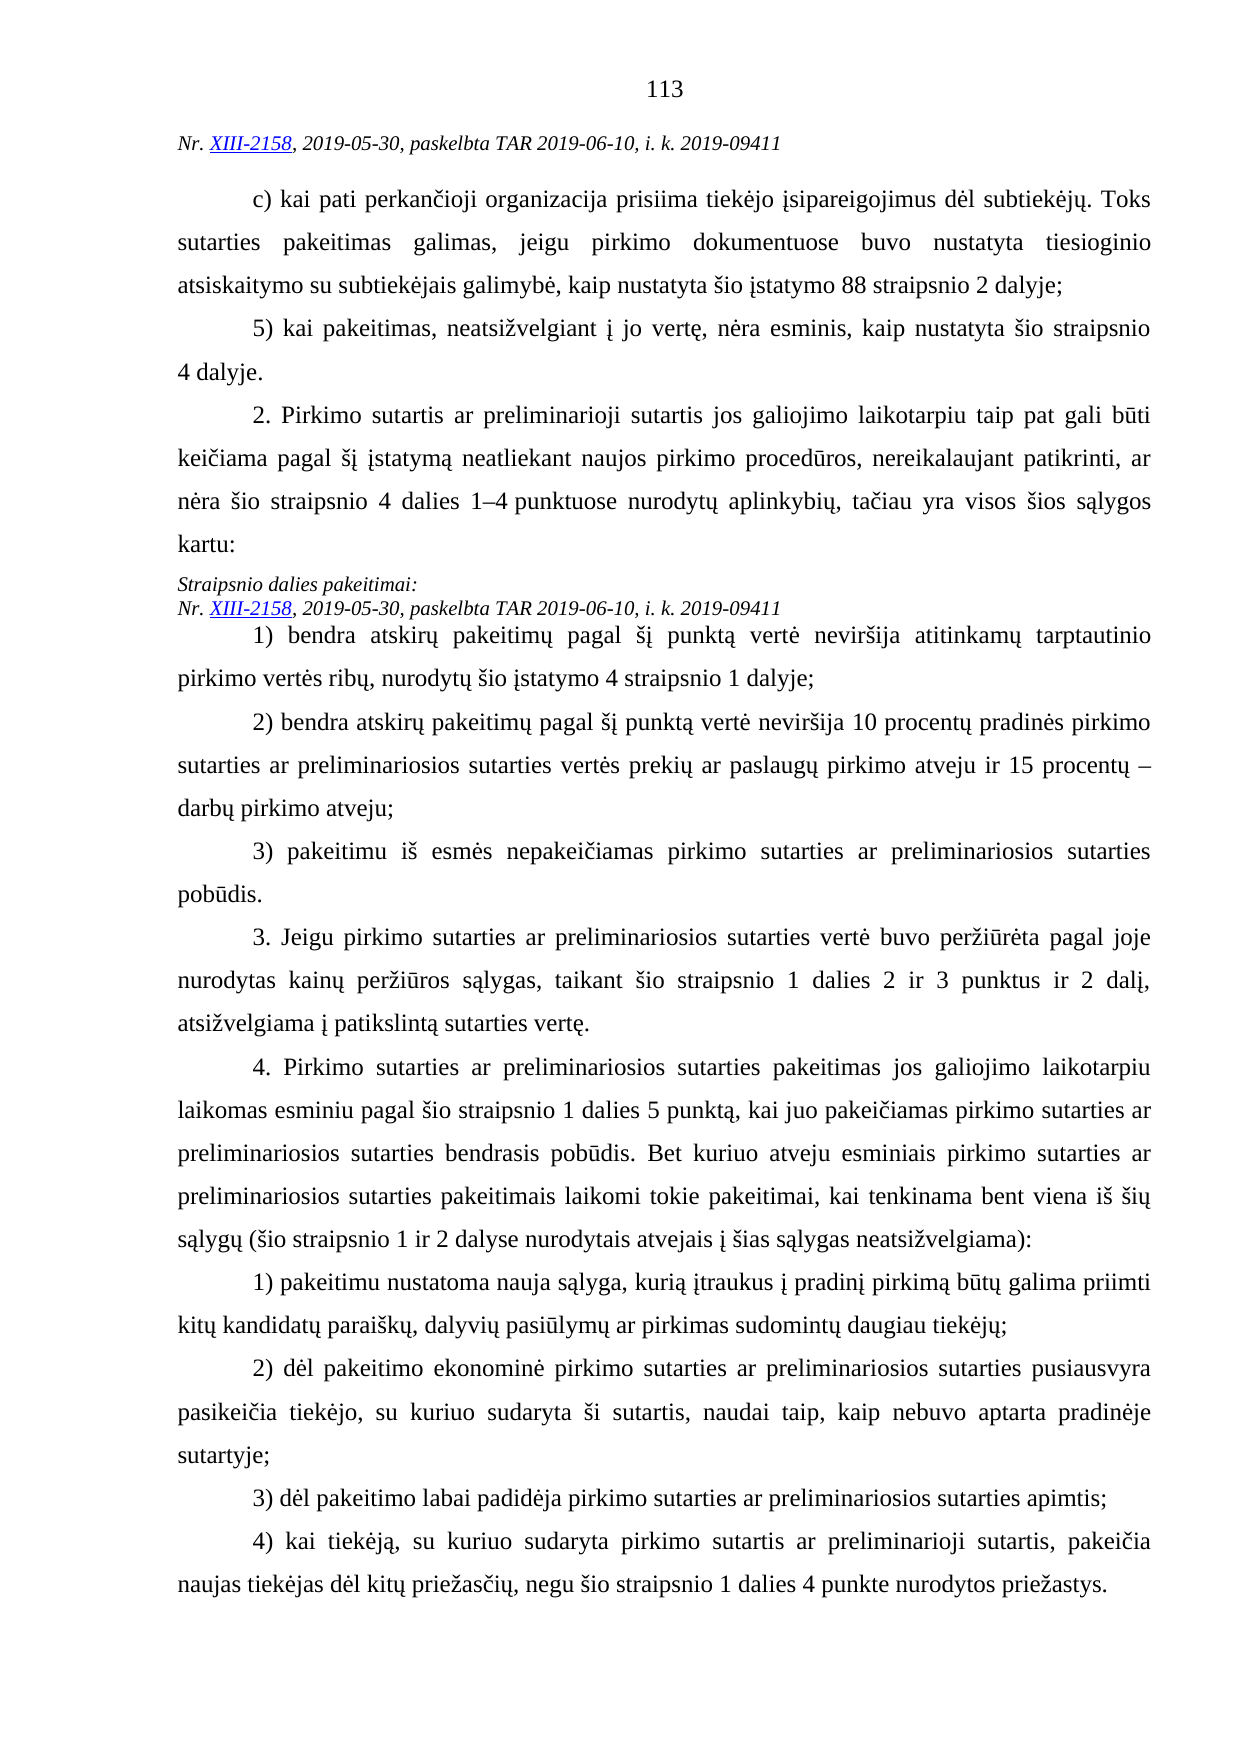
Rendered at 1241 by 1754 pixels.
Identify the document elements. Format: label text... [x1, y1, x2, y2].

text Nr. XIII-2158, 2019-05-30, paskelbta TAR 2019-06-10, i. k. 2019-09411 [177, 131, 1152, 155]
text 2. Pirkimo sutartis ar preliminarioji sutartis jos galiojimo laikotarpiu taip pat gali būti keičiama pagal šį įstatymą neatliekant naujos pirkimo procedūros, nereikalaujant patikrinti, ar nėra šio straipsnio 4 dalies 1–4 punktuose nurodytų aplinkybių, tačiau yra visos šios sąlygos kartu: [177, 400, 1152, 558]
text 1) bendra atskirų pakeitimų pagal šį punktą vertė neviršija atitinkamų tarptautinio pirkimo vertės ribų, nurodytų šio įstatymo 4 straipsnio 1 dalyje; [177, 620, 1152, 692]
text 1) pakeitimu nustatoma nauja sąlyga, kurią įtraukus į pradinį pirkimą būtų galima priimti kitų kandidatų paraiškų, dalyvių pasiūlymų ar pirkimas sudomintų daugiau tiekėjų; [177, 1267, 1152, 1339]
text Straipsnio dalies pakeitimai: [177, 572, 1152, 596]
text 2) dėl pakeitimo ekonominė pirkimo sutarties ar preliminariosios sutarties pusiausvyra pasikeičia tiekėjo, su kuriuo sudaryta ši sutartis, naudai taip, kaip nebuvo aptarta pradinėje sutartyje; [177, 1353, 1152, 1468]
text 3. Jeigu pirkimo sutarties ar preliminariosios sutarties vertė buvo peržiūrėta pagal joje nurodytas kainų peržiūros sąlygas, taikant šio straipsnio 1 dalies 2 ir 3 punktus ir 2 dalį, atsižvelgiama į patikslintą sutarties vertę. [177, 922, 1152, 1037]
text 2) bendra atskirų pakeitimų pagal šį punktą vertė neviršija 10 procentų pradinės pirkimo sutarties ar preliminariosios sutarties vertės prekių ar paslaugų pirkimo atveju ir 15 procentų – darbų pirkimo atveju; [177, 707, 1152, 822]
text Nr. XIII-2158, 2019-05-30, paskelbta TAR 2019-06-10, i. k. 2019-09411 [177, 596, 1152, 620]
text 3) pakeitimu iš esmės nepakeičiamas pirkimo sutarties ar preliminariosios sutarties pobūdis. [177, 836, 1152, 908]
text 3) dėl pakeitimo labai padidėja pirkimo sutarties ar preliminariosios sutarties apimtis; [177, 1483, 1152, 1512]
text 4. Pirkimo sutarties ar preliminariosios sutarties pakeitimas jos galiojimo laikotarpiu laikomas esminiu pagal šio straipsnio 1 dalies 5 punktą, kai juo pakeičiamas pirkimo sutarties ar preliminariosios sutarties bendrasis pobūdis. Bet kuriuo atveju esminiais pirkimo sutarties ar preliminariosios sutarties pakeitimais laikomi tokie pakeitimai, kai tenkinama bent viena iš šių sąlygų (šio straipsnio 1 ir 2 dalyse nurodytais atvejais į šias sąlygas neatsižvelgiama): [177, 1052, 1152, 1253]
text c) kai pati perkančioji organizacija prisiima tiekėjo įsipareigojimus dėl subtiekėjų. Toks sutarties pakeitimas galimas, jeigu pirkimo dokumentuose buvo nustatyta tiesioginio atsiskaitymo su subtiekėjais galimybė, kaip nustatyta šio įstatymo 88 straipsnio 2 dalyje; [177, 184, 1152, 299]
text 5) kai pakeitimas, neatsižvelgiant į jo vertę, nėra esminis, kaip nustatyta šio straipsnio 4 dalyje. [177, 313, 1152, 385]
text 4) kai tiekėją, su kuriuo sudaryta pirkimo sutartis ar preliminarioji sutartis, pakeičia naujas tiekėjas dėl kitų priežasčių, negu šio straipsnio 1 dalies 4 punkte nurodytos priežastys. [177, 1526, 1152, 1598]
